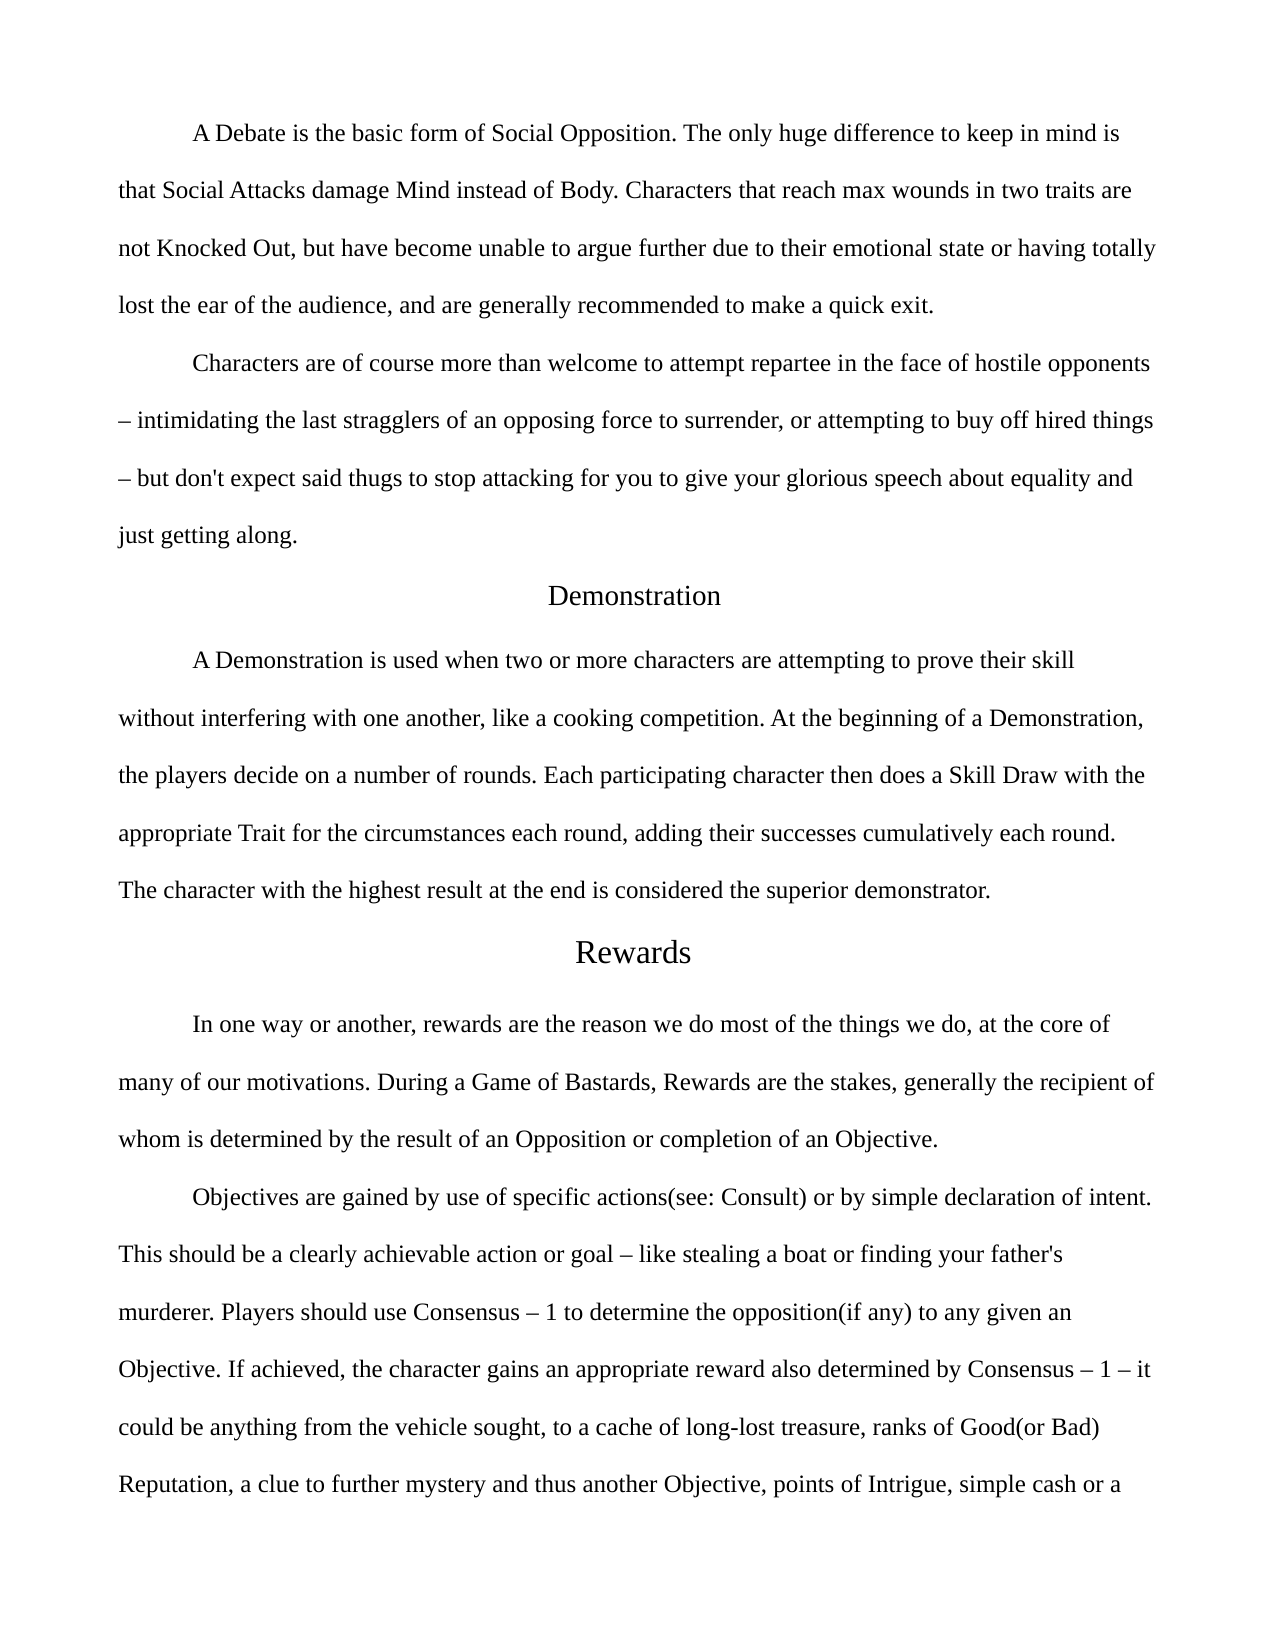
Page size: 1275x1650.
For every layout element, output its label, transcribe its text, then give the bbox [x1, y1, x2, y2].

text A Debate is the basic form of Social Opposition. The only huge difference to keep in mind is [118, 118, 1157, 147]
text Demonstration [118, 578, 1157, 612]
text Characters are of course more than welcome to attempt repartee in the face of hostile opponents – intimidating the last stragglers of an opposing force to surrender, or attempting to buy off hired things – but don't expect said thugs to stop attacking for you to give your glorious speech about equality and just getting along. [118, 348, 1157, 549]
text Objectives are gained by use of specific actions(see: Consult) or by simple declaration of intent. This should be a clearly achievable action or goal – like stealing a boat or finding your father's murderer. Players should use Consensus – 1 to determine the opposition(if any) to any given an Objective. If achieved, the character gains an appropriate reward also determined by Consensus – 1 – it could be anything from the vehicle sought, to a cache of long-lost treasure, ranks of Good(or Bad) Reputation, a clue to further mystery and thus another Objective, points of Intrigue, simple cash or a [118, 1182, 1157, 1498]
text A Demonstration is used when two or more characters are attempting to prove their skill [118, 645, 1157, 674]
text without interfering with one another, like a cooking competition. At the beginning of a Demonstration, the players decide on a number of rounds. Each participating character then does a Skill Draw with the [118, 703, 1157, 789]
text appropriate Trait for the circumstances each round, adding their successes cumulatively each round. The character with the highest result at the end is considered the superior demonstrator. [118, 818, 1157, 904]
text Rewards [118, 933, 1157, 971]
text that Social Attacks damage Mind instead of Body. Characters that reach max wounds in two traits are not Knocked Out, but have become unable to argue further due to their emotional state or having totally lost the ear of the audience, and are generally recommended to make a quick exit. [118, 176, 1157, 319]
text In one way or another, rewards are the reason we do most of the things we do, at the core of many of our motivations. During a Game of Bastards, Rewards are the stakes, generally the recipient of whom is determined by the result of an Opposition or completion of an Objective. [118, 1009, 1157, 1153]
